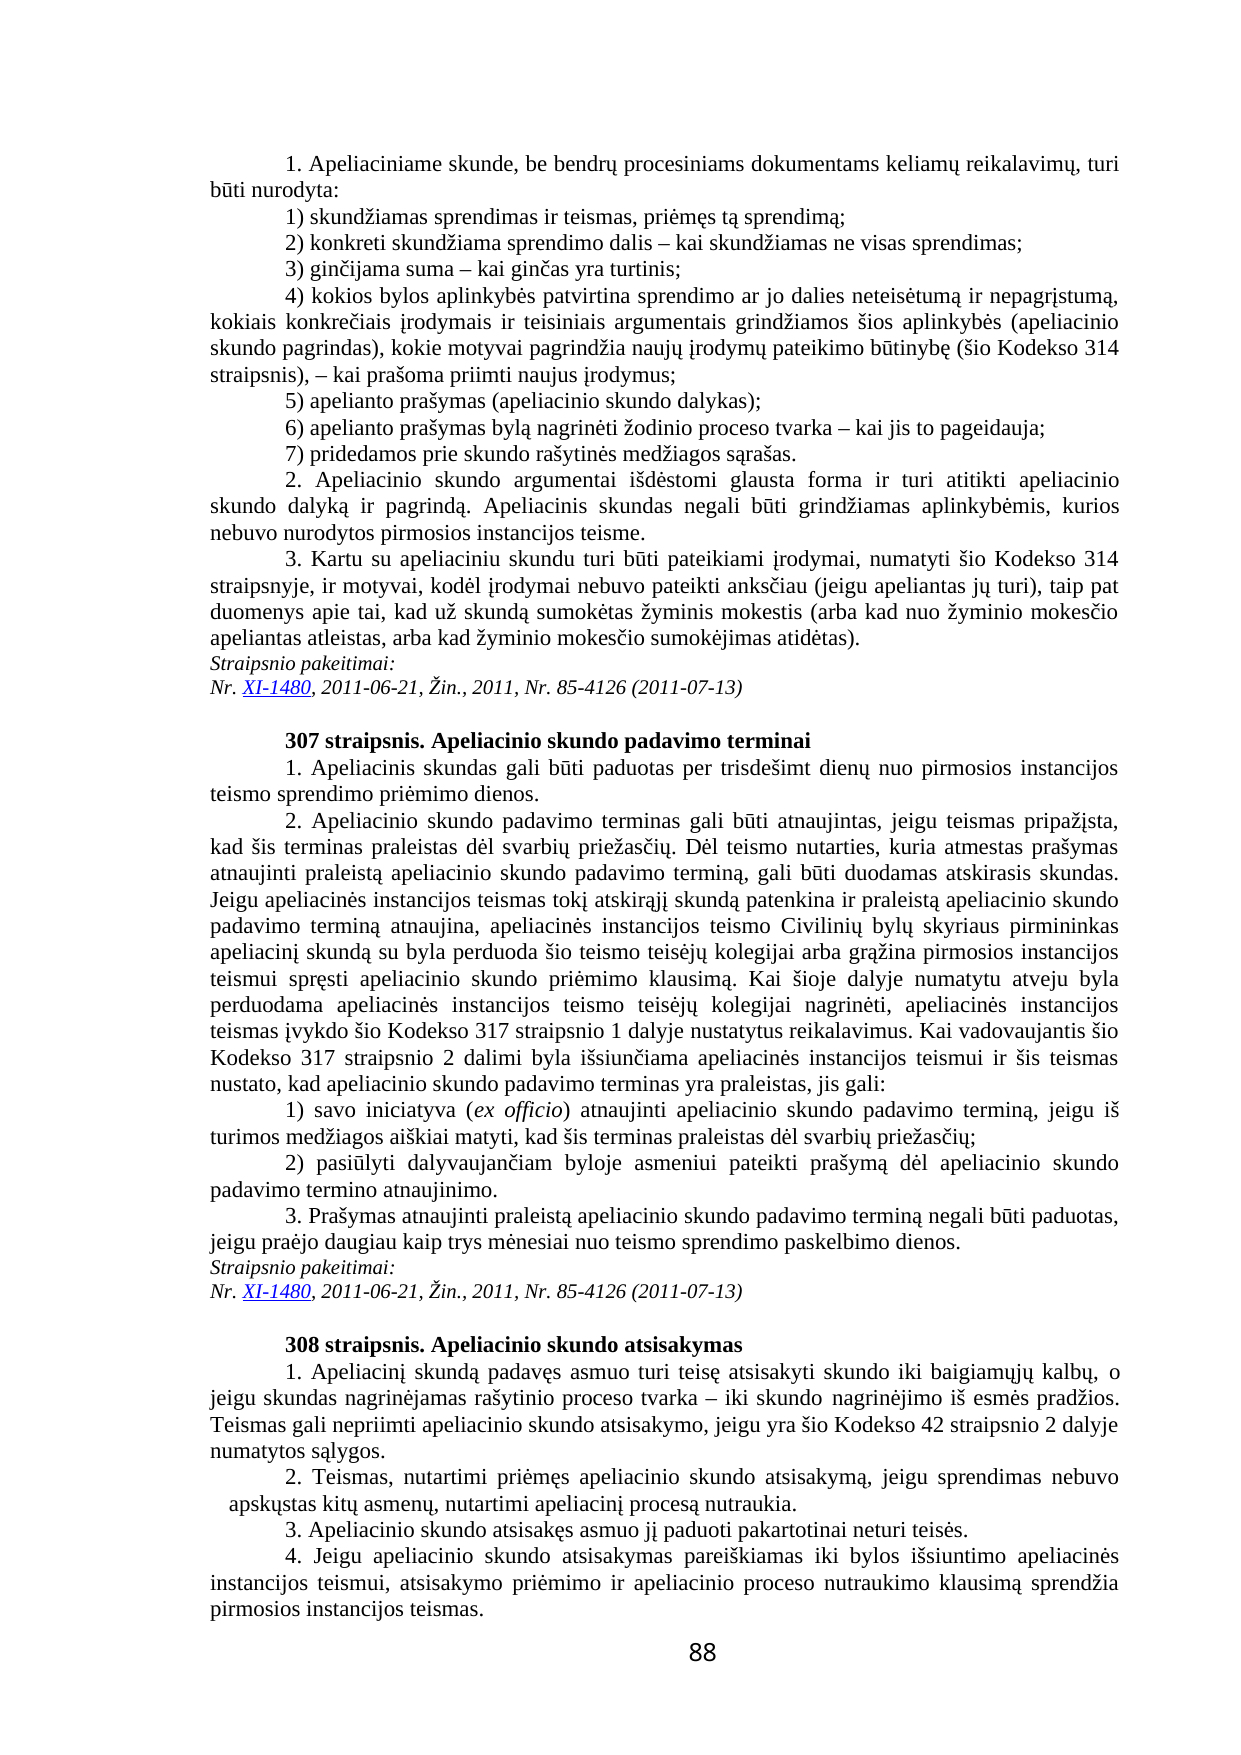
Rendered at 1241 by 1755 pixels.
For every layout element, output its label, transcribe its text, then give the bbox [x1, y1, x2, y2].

text 3. Apeliacinio skundo atsisakęs asmuo jį paduoti pakartotinai neturi teisės. [210, 1516, 1120, 1542]
text Nr. XI-1480, 2011-06-21, Žin., 2011, Nr. 85-4126 (2011-07-13) [210, 675, 1120, 699]
text Nr. XI-1480, 2011-06-21, Žin., 2011, Nr. 85-4126 (2011-07-13) [210, 1279, 1120, 1303]
text 6) apelianto prašymas bylą nagrinėti žodinio proceso tvarka – kai jis to pageidauja; [210, 413, 1120, 440]
text 308 straipsnis. Apeliacinio skundo atsisakymas [210, 1332, 1120, 1358]
text 2) konkreti skundžiama sprendimo dalis – kai skundžiamas ne visas sprendimas; [210, 229, 1120, 255]
text 3. Prašymas atnaujinti praleistą apeliacinio skundo padavimo terminą negali būti paduotas, jeigu praėjo daugiau kaip trys mėnesiai nuo teismo sprendimo paskelbimo dienos. [210, 1202, 1120, 1255]
text Straipsnio pakeitimai: [210, 651, 1120, 675]
text 2. Teismas, nutartimi priėmęs apeliacinio skundo atsisakymą, jeigu sprendimas nebuvo apskųstas kitų asmenų, nutartimi apeliacinį procesą nutraukia. [229, 1463, 1120, 1516]
text 2) pasiūlyti dalyvaujančiam byloje asmeniui pateikti prašymą dėl apeliacinio skundo padavimo termino atnaujinimo. [210, 1149, 1120, 1202]
text 4. Jeigu apeliacinio skundo atsisakymas pareiškiamas iki bylos išsiuntimo apeliacinės instancijos teismui, atsisakymo priėmimo ir apeliacinio proceso nutraukimo klausimą sprendžia pirmosios instancijos teismas. [210, 1542, 1120, 1621]
text 1. Apeliacinį skundą padavęs asmuo turi teisę atsisakyti skundo iki baigiamųjų kalbų, o jeigu skundas nagrinėjamas rašytinio proceso tvarka – iki skundo nagrinėjimo iš esmės pradžios. Teismas gali nepriimti apeliacinio skundo atsisakymo, jeigu yra šio Kodekso 42 straipsnio 2 dalyje numatytos sąlygos. [210, 1358, 1120, 1463]
text 307 straipsnis. Apeliacinio skundo padavimo terminai [210, 728, 1120, 754]
text 2. Apeliacinio skundo padavimo terminas gali būti atnaujintas, jeigu teismas pripažįsta, kad šis terminas praleistas dėl svarbių priežasčių. Dėl teismo nutarties, kuria atmestas prašymas atnaujinti praleistą apeliacinio skundo padavimo terminą, gali būti duodamas atskirasis skundas. Jeigu apeliacinės instancijos teismas tokį atskirąjį skundą patenkina ir praleistą apeliacinio skundo padavimo terminą atnaujina, apeliacinės instancijos teismo Civilinių bylų skyriaus pirmininkas apeliacinį skundą su byla perduoda šio teismo teisėjų kolegijai arba grąžina pirmosios instancijos teismui spręsti apeliacinio skundo priėmimo klausimą. Kai šioje dalyje numatytu atveju byla perduodama apeliacinės instancijos teismo teisėjų kolegijai nagrinėti, apeliacinės instancijos teismas įvykdo šio Kodekso 317 straipsnio 1 dalyje nustatytus reikalavimus. Kai vadovaujantis šio Kodekso 317 straipsnio 2 dalimi byla išsiunčiama apeliacinės instancijos teismui ir šis teismas nustato, kad apeliacinio skundo padavimo terminas yra praleistas, jis gali: [210, 807, 1120, 1097]
text 5) apelianto prašymas (apeliacinio skundo dalykas); [210, 387, 1120, 413]
text 1. Apeliacinis skundas gali būti paduotas per trisdešimt dienų nuo pirmosios instancijos teismo sprendimo priėmimo dienos. [210, 754, 1120, 807]
text 2. Apeliacinio skundo argumentai išdėstomi glausta forma ir turi atitikti apeliacinio skundo dalyką ir pagrindą. Apeliacinis skundas negali būti grindžiamas aplinkybėmis, kurios nebuvo nurodytos pirmosios instancijos teisme. [210, 466, 1120, 545]
text 3. Kartu su apeliaciniu skundu turi būti pateikiami įrodymai, numatyti šio Kodekso 314 straipsnyje, ir motyvai, kodėl įrodymai nebuvo pateikti anksčiau (jeigu apeliantas jų turi), taip pat duomenys apie tai, kad už skundą sumokėtas žyminis mokestis (arba kad nuo žyminio mokesčio apeliantas atleistas, arba kad žyminio mokesčio sumokėjimas atidėtas). [210, 545, 1120, 651]
text 4) kokios bylos aplinkybės patvirtina sprendimo ar jo dalies neteisėtumą ir nepagrįstumą, kokiais konkrečiais įrodymais ir teisiniais argumentais grindžiamos šios aplinkybės (apeliacinio skundo pagrindas), kokie motyvai pagrindžia naujų įrodymų pateikimo būtinybę (šio Kodekso 314 straipsnis), – kai prašoma priimti naujus įrodymus; [210, 282, 1120, 387]
text 7) pridedamos prie skundo rašytinės medžiagos sąrašas. [210, 440, 1120, 466]
text 1) savo iniciatyva (ex officio) atnaujinti apeliacinio skundo padavimo terminą, jeigu iš turimos medžiagos aiškiai matyti, kad šis terminas praleistas dėl svarbių priežasčių; [210, 1097, 1120, 1149]
text Straipsnio pakeitimai: [210, 1255, 1120, 1279]
text 3) ginčijama suma – kai ginčas yra turtinis; [210, 255, 1120, 282]
text 1) skundžiamas sprendimas ir teismas, priėmęs tą sprendimą; [210, 203, 1120, 229]
text 1. Apeliaciniame skunde, be bendrų procesiniams dokumentams keliamų reikalavimų, turi būti nurodyta: [210, 150, 1120, 203]
